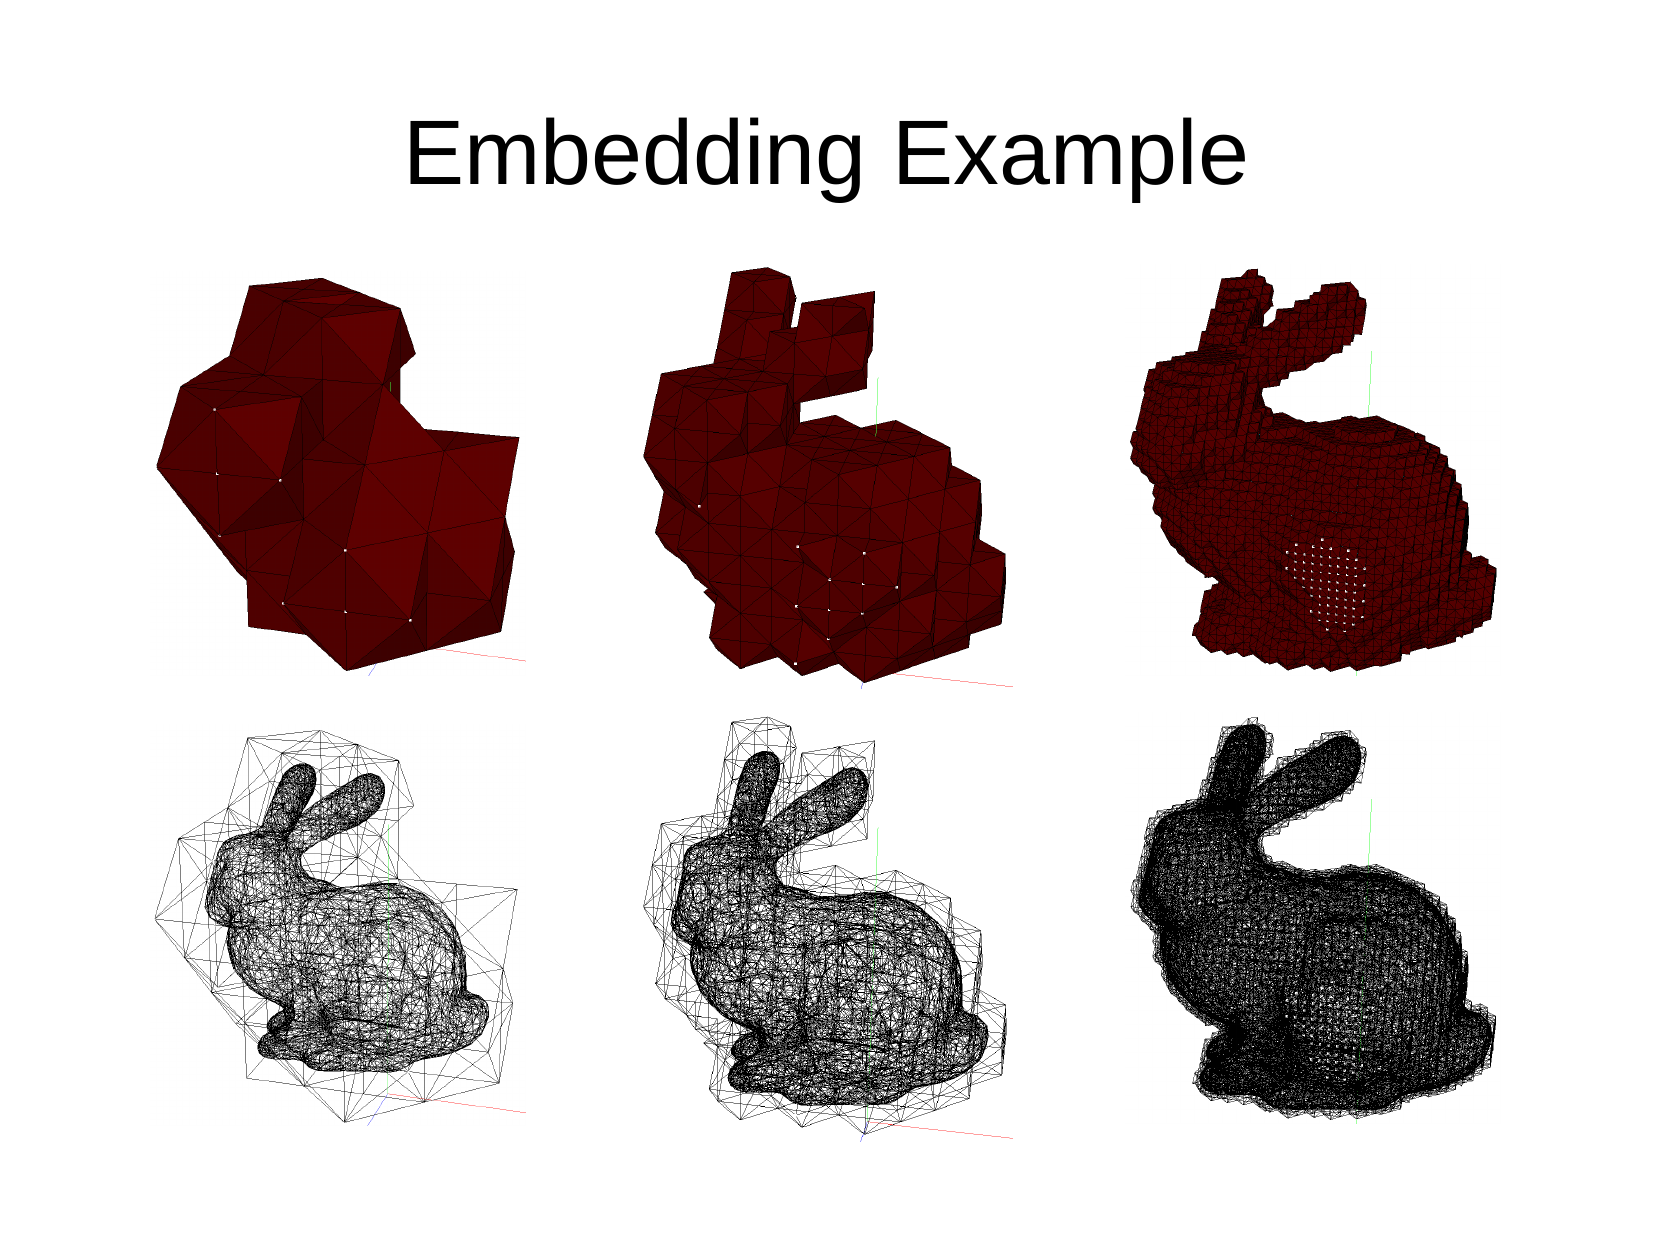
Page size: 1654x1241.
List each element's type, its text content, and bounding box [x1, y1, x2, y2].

title Embedding Example [82, 49, 1571, 257]
picture [1125, 264, 1501, 676]
picture [637, 712, 1013, 1142]
picture [150, 271, 526, 676]
picture [1125, 712, 1501, 1124]
picture [637, 262, 1013, 689]
picture [150, 724, 526, 1126]
